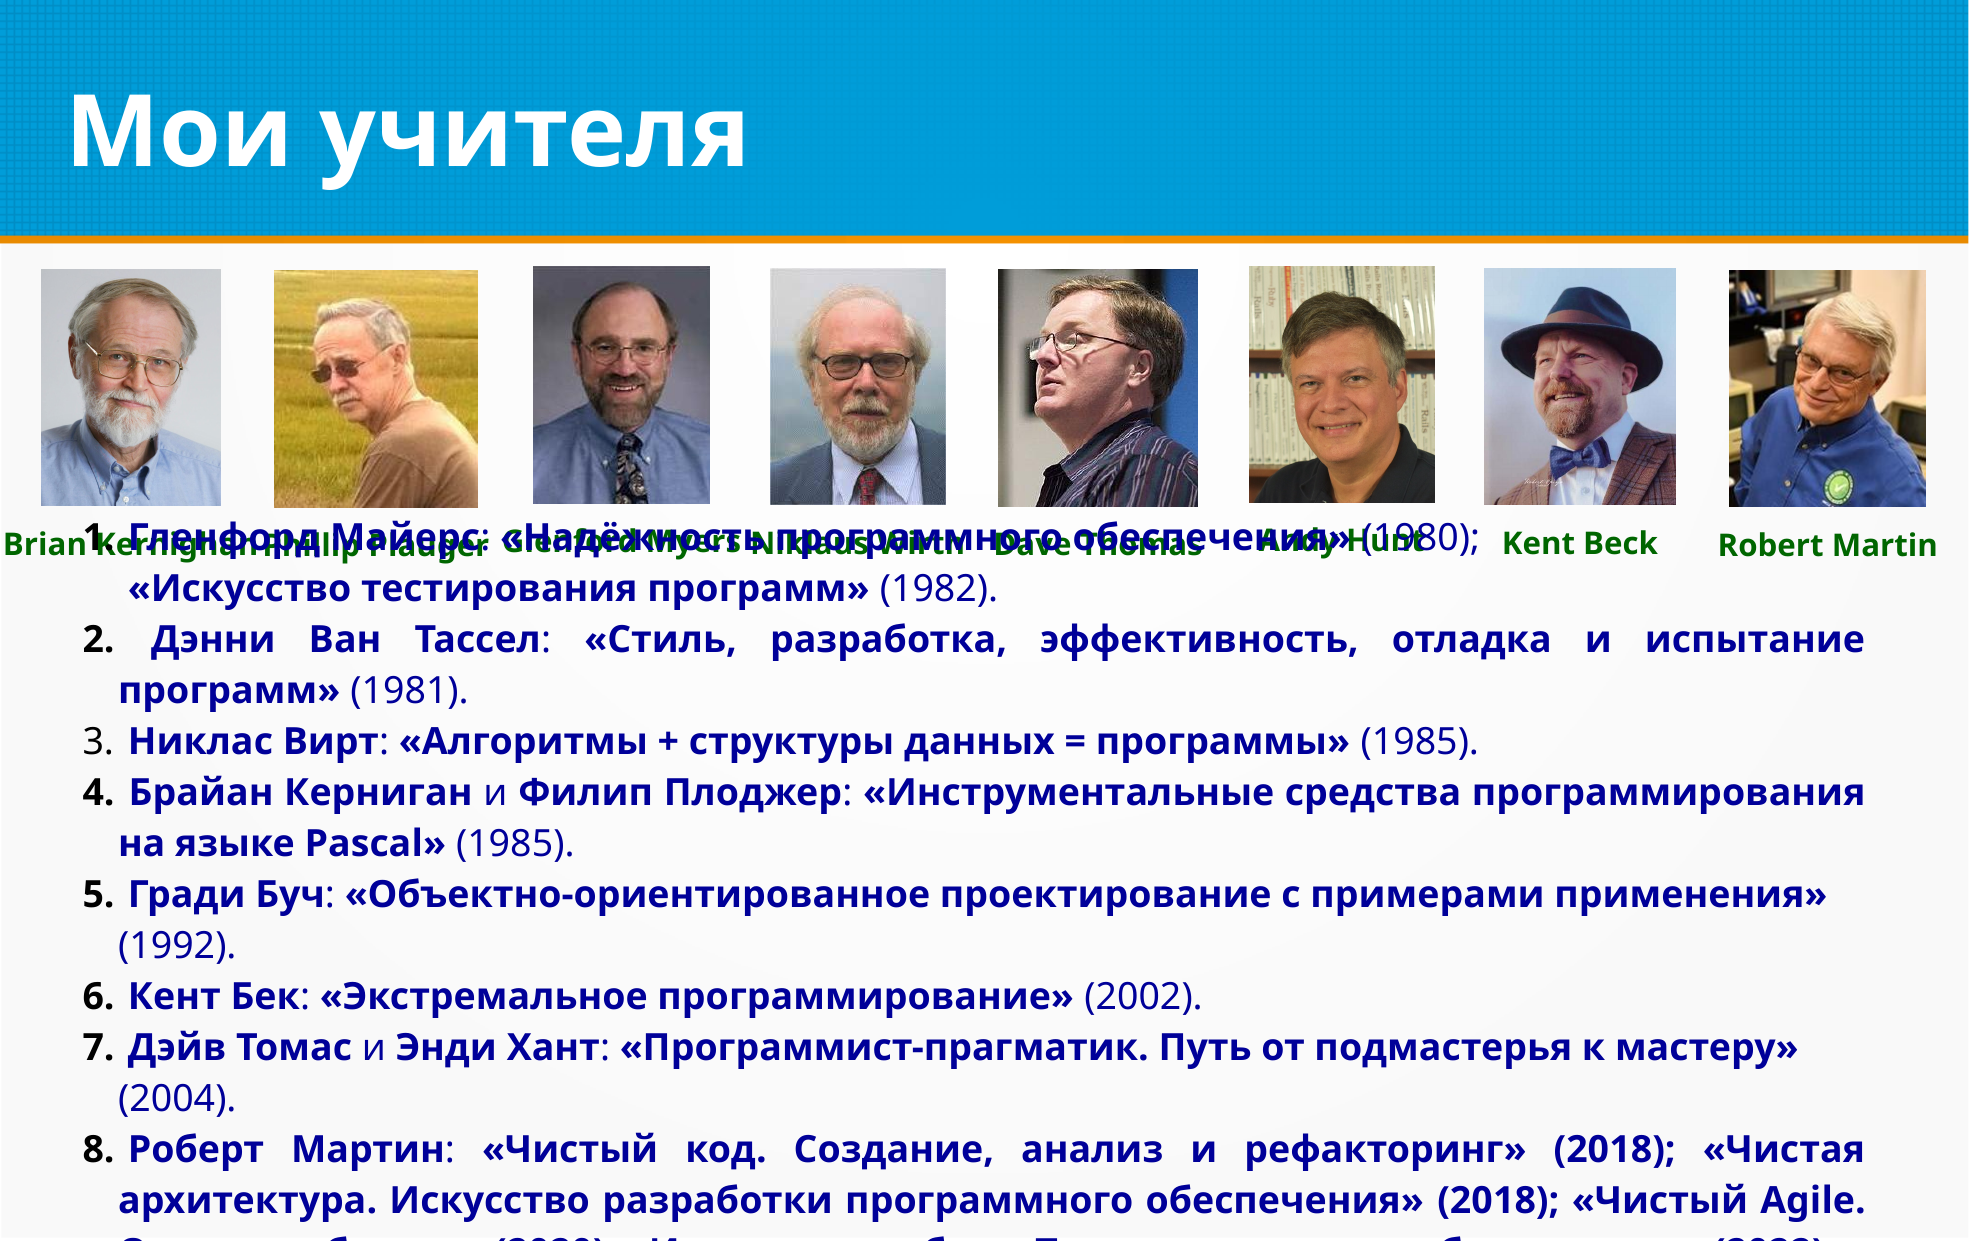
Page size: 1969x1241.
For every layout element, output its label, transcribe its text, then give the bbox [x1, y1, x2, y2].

text_box Гленфорд Майерс: «Надёжность программного обеспечения» (1980); «Искусство тестирования программ» (1982). Дэнни Ван Тассел: «Стиль, разработка, эффективность, отладка и испытание программ» (1981). Никлас Вирт: «Алгоритмы + структуры данных = программы» (1985). Брайан Керниган и Филип Плоджер: «Инструментальные средства программирования на языке Pascal» (1985). Гради Буч: «Объектно-ориентированное проектирование с примерами применения» (1992). Кент Бек: «Экстремальное программирование» (2002). Дэйв Томас и Энди Хант: «Программист-прагматик. Путь от подмастерья к мастеру» (2004). Роберт Мартин: «Чистый код. Создание, анализ и рефакторинг» (2018); «Чистая архитектура. Искусство разработки программного обеспечения» (2018); «Чистый Agile. Основы гибкости» (2020); «Идеальная работа. Программирование без прикрас» (2022). [76, 590, 1873, 1197]
text_box Мои учителя [59, 55, 1902, 200]
picture [0, 236, 1969, 1241]
